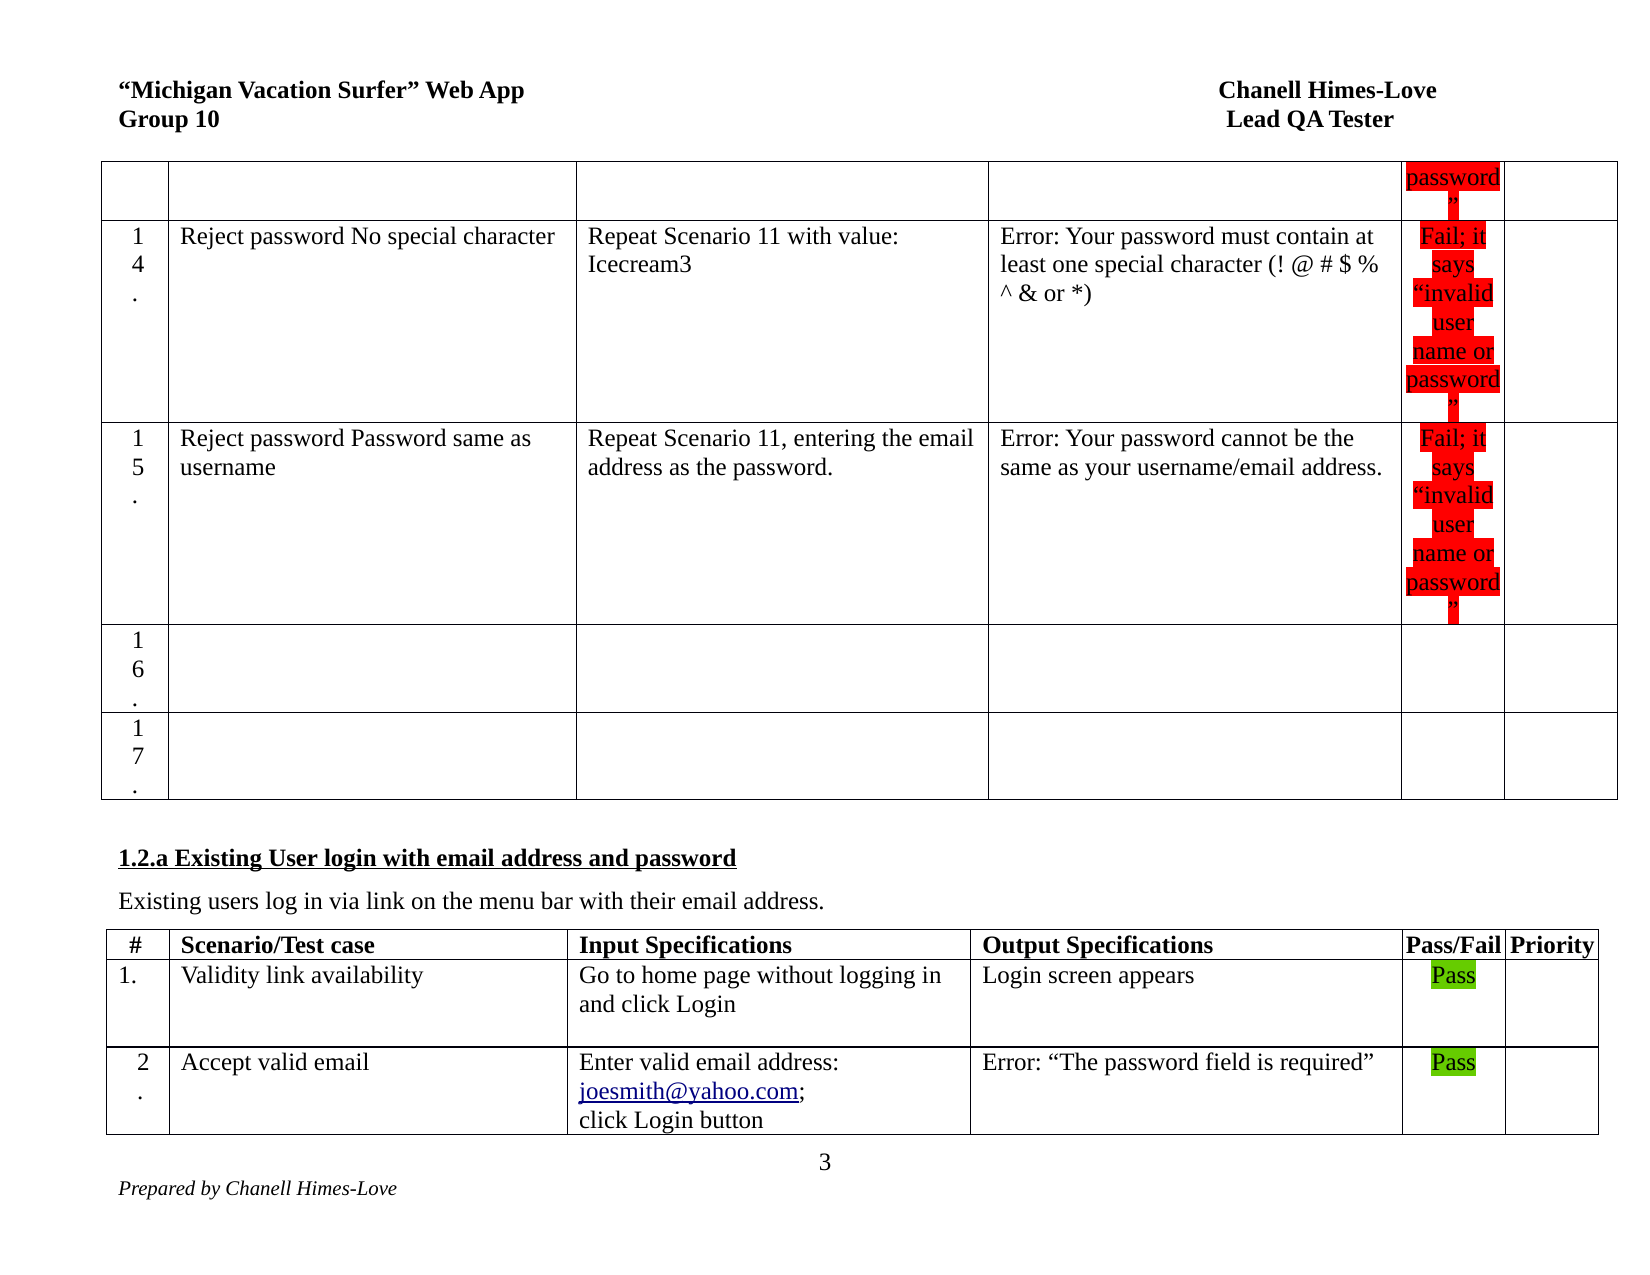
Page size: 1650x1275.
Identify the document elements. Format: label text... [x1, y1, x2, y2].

table_cell [1402, 625, 1504, 712]
table_cell [102, 713, 168, 799]
table_cell [102, 423, 168, 624]
text 1.2.a Existing User login with email address and password [118, 843, 1532, 872]
table_cell [169, 713, 576, 799]
table_cell [1506, 960, 1598, 1046]
table_cell [169, 625, 576, 712]
table_cell Go to home page without logging in and click Login [568, 960, 970, 1046]
table_cell [169, 162, 576, 220]
table_cell [1505, 162, 1617, 220]
table_cell [989, 162, 1401, 220]
table_cell [577, 625, 988, 712]
table_cell Pass [1403, 1048, 1505, 1134]
table_cell [1505, 221, 1617, 422]
table_cell Enter valid email address: joesmith@yahoo.com; click Login button [568, 1048, 970, 1134]
table_cell [577, 162, 988, 220]
table_header Input Specifications [568, 930, 970, 959]
table_cell [107, 960, 169, 1046]
table_cell [989, 625, 1401, 712]
table_header Priority [1506, 930, 1598, 959]
table_cell password” [1402, 162, 1504, 220]
table_cell Accept valid email [170, 1048, 567, 1134]
table_cell Login screen appears [971, 960, 1402, 1046]
table_header Output Specifications [971, 930, 1402, 959]
table_cell [1505, 625, 1617, 712]
table_header Pass/Fail [1403, 930, 1505, 959]
table_header # [107, 930, 169, 959]
table_cell [1506, 1048, 1598, 1134]
table_cell Repeat Scenario 11, entering the email address as the password. [577, 423, 988, 624]
table_cell Fail; it says “invalid user name or password” [1402, 423, 1504, 624]
table_header Scenario/Test case [170, 930, 567, 959]
table_cell [102, 625, 168, 712]
table_cell Repeat Scenario 11 with value: Icecream3 [577, 221, 988, 422]
table_cell Error: “The password field is required” [971, 1048, 1402, 1134]
table_cell Error: Your password must contain at least one special character (! @ # $ % ^ & or *) [989, 221, 1401, 422]
text Existing users log in via link on the menu bar with their email address. [118, 886, 1532, 915]
table_cell [102, 162, 168, 220]
table_cell Reject password No special character [169, 221, 576, 422]
table_cell [1402, 713, 1504, 799]
table_cell [1505, 713, 1617, 799]
table_cell [107, 1048, 169, 1134]
table_cell Validity link availability [170, 960, 567, 1046]
table_cell Error: Your password cannot be the same as your username/email address. [989, 423, 1401, 624]
table_cell [102, 221, 168, 422]
table_cell [989, 713, 1401, 799]
table_cell Fail; it says “invalid user name or password” [1402, 221, 1504, 422]
table_cell [1505, 423, 1617, 624]
table_cell Reject password Password same as username [169, 423, 576, 624]
table_cell Pass [1403, 960, 1505, 1046]
table_cell [577, 713, 988, 799]
